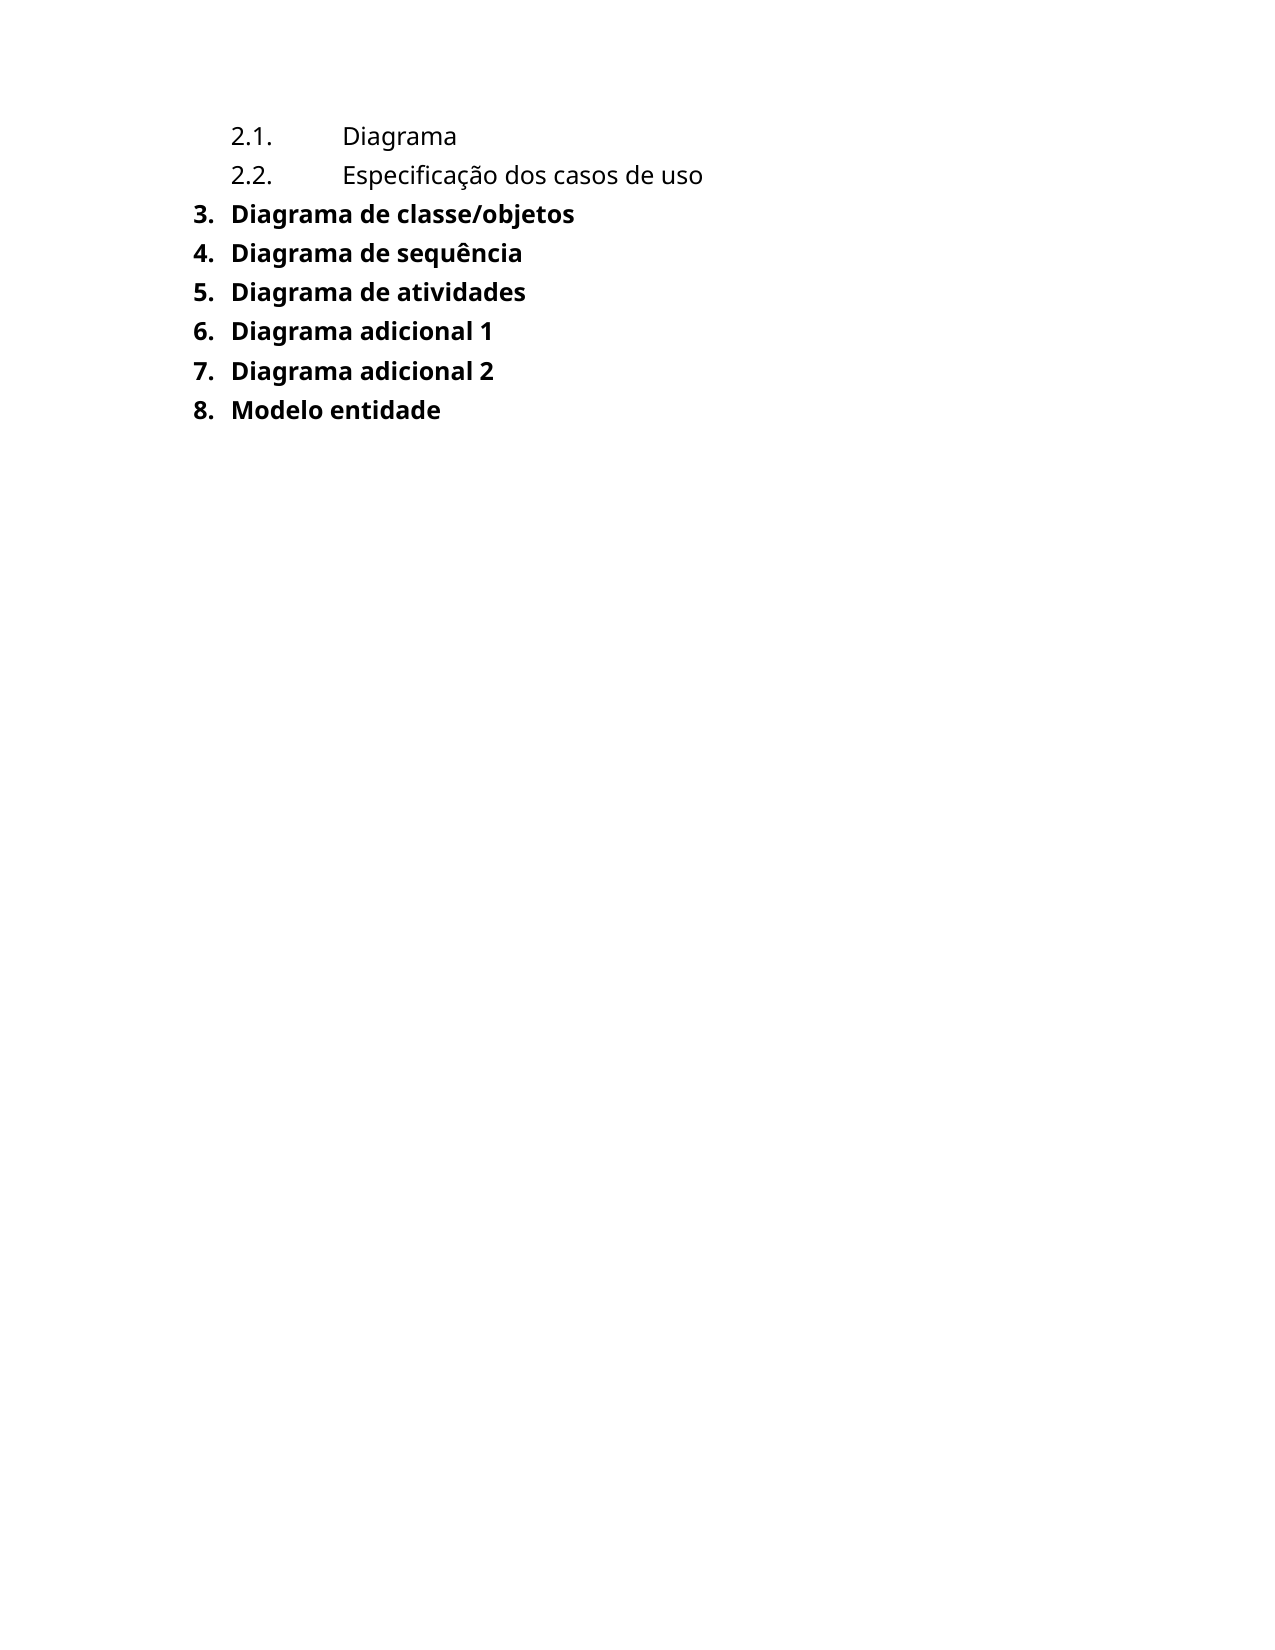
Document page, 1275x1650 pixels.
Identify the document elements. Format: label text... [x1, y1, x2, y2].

list Diagrama adicional 1 [193, 314, 1157, 348]
list Diagrama de atividades [193, 275, 1157, 309]
list Diagrama [231, 118, 1157, 152]
list Especificação dos casos de uso [231, 157, 1157, 191]
list Modelo entidade [193, 392, 1157, 426]
list Diagrama de classe/objetos [193, 196, 1157, 231]
list Diagrama de sequência [193, 236, 1157, 270]
list Diagrama adicional 2 [193, 353, 1157, 387]
